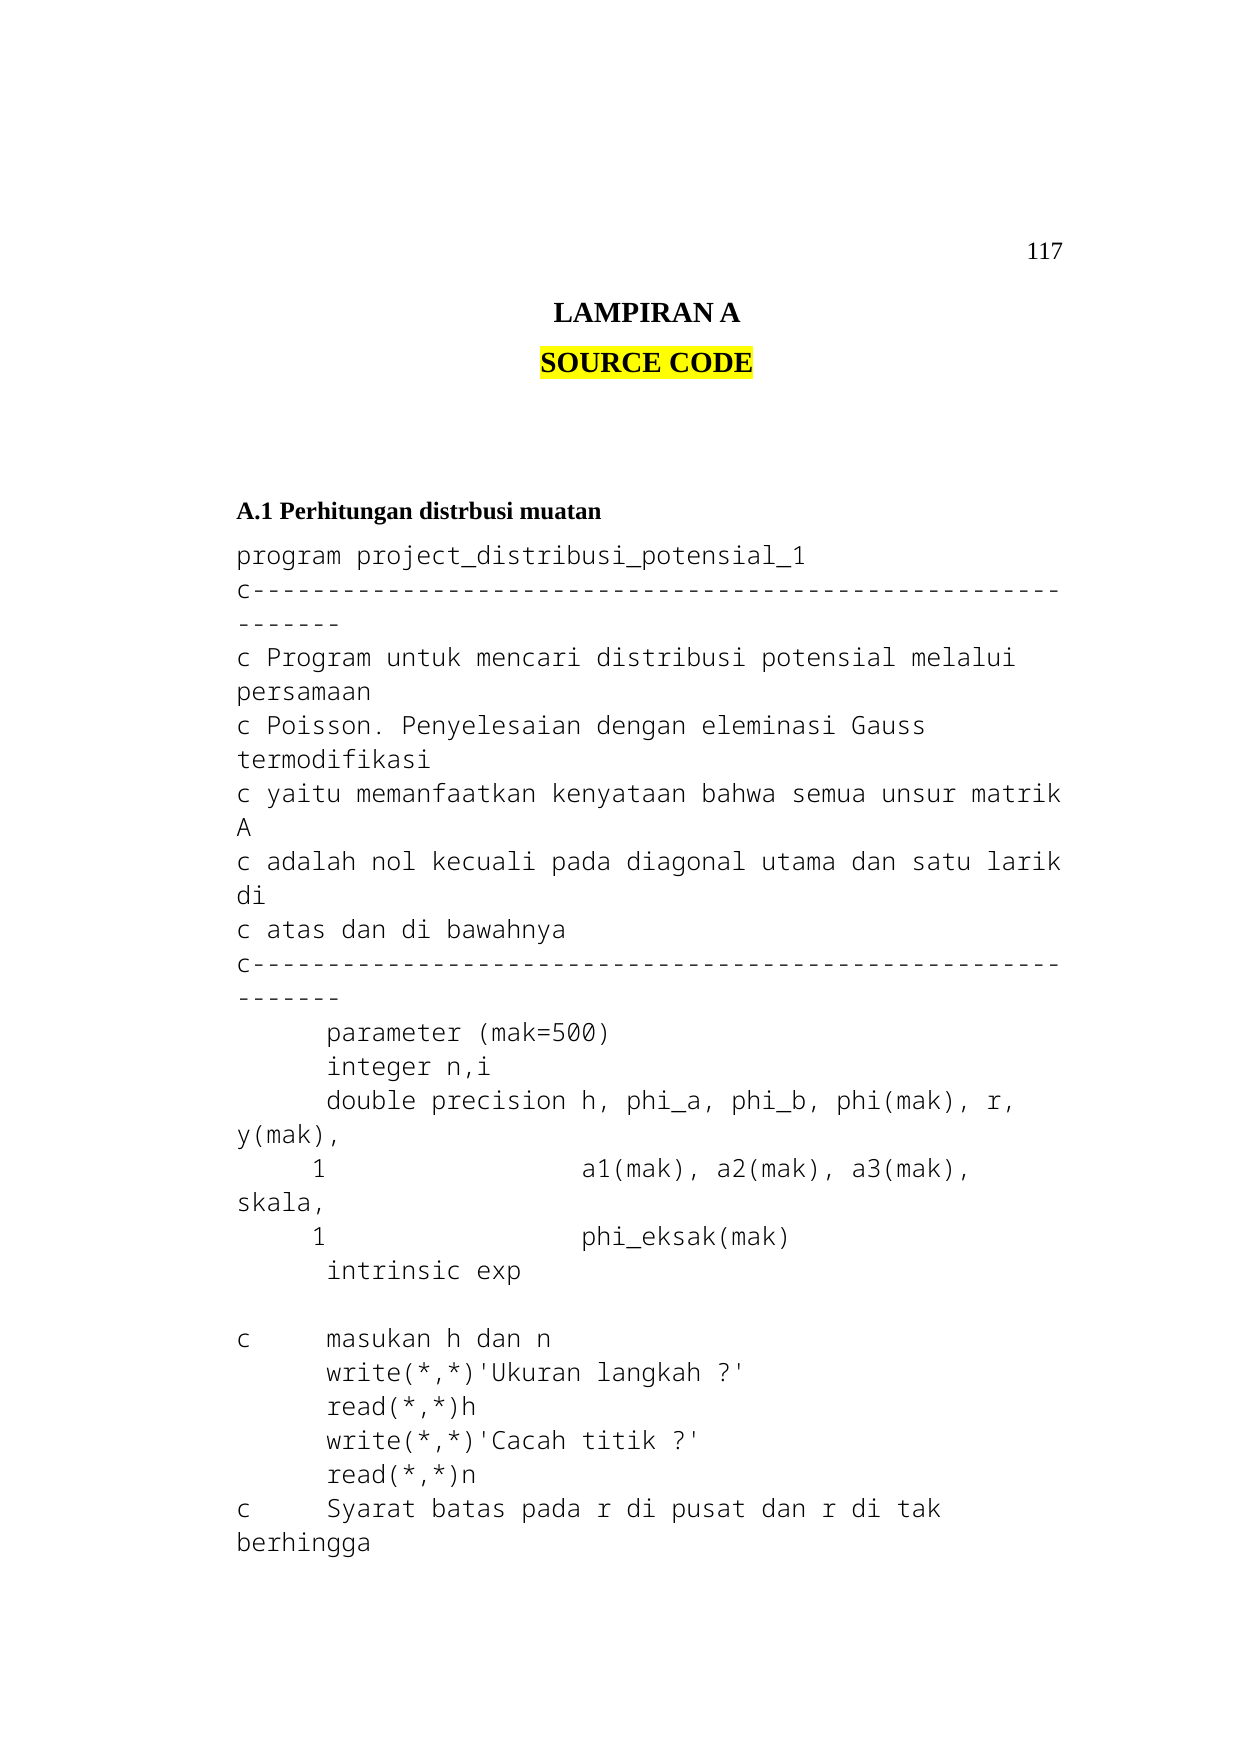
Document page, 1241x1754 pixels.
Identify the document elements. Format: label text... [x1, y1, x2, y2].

text read(*,*)h [236, 1389, 1063, 1423]
text program project_distribusi_potensial_1 [236, 537, 1063, 571]
text parameter (mak=500) [236, 1014, 1063, 1048]
text integer n,i [236, 1048, 1063, 1082]
text read(*,*)n [236, 1457, 1063, 1491]
text write(*,*)'Cacah titik ?' [236, 1423, 1063, 1457]
text 1 a1(mak), a2(mak), a3(mak), skala, [236, 1150, 1063, 1218]
text intrinsic exp [236, 1253, 1063, 1287]
text double precision h, phi_a, phi_b, phi(mak), r, y(mak), [236, 1082, 1063, 1150]
text c Program untuk mencari distribusi potensial melalui persamaan [236, 639, 1063, 708]
text write(*,*)'Ukuran langkah ?' [236, 1355, 1063, 1389]
text c masukan h dan n [236, 1321, 1063, 1355]
text c------------------------------------------------------------- [236, 571, 1063, 639]
text c------------------------------------------------------------- [236, 946, 1063, 1014]
text c Poisson. Penyelesaian dengan eleminasi Gauss termodifikasi [236, 708, 1063, 776]
text c Syarat batas pada r di pusat dan r di tak berhingga [236, 1491, 1063, 1559]
text 1 phi_eksak(mak) [236, 1218, 1063, 1253]
text c yaitu memanfaatkan kenyataan bahwa semua unsur matrik A [236, 776, 1063, 844]
text c atas dan di bawahnya [236, 912, 1063, 946]
text c adalah nol kecuali pada diagonal utama dan satu larik di [236, 844, 1063, 912]
subtitle Perhitungan distrbusi muatan [236, 496, 1063, 525]
subtitle Source code [230, 295, 1063, 379]
